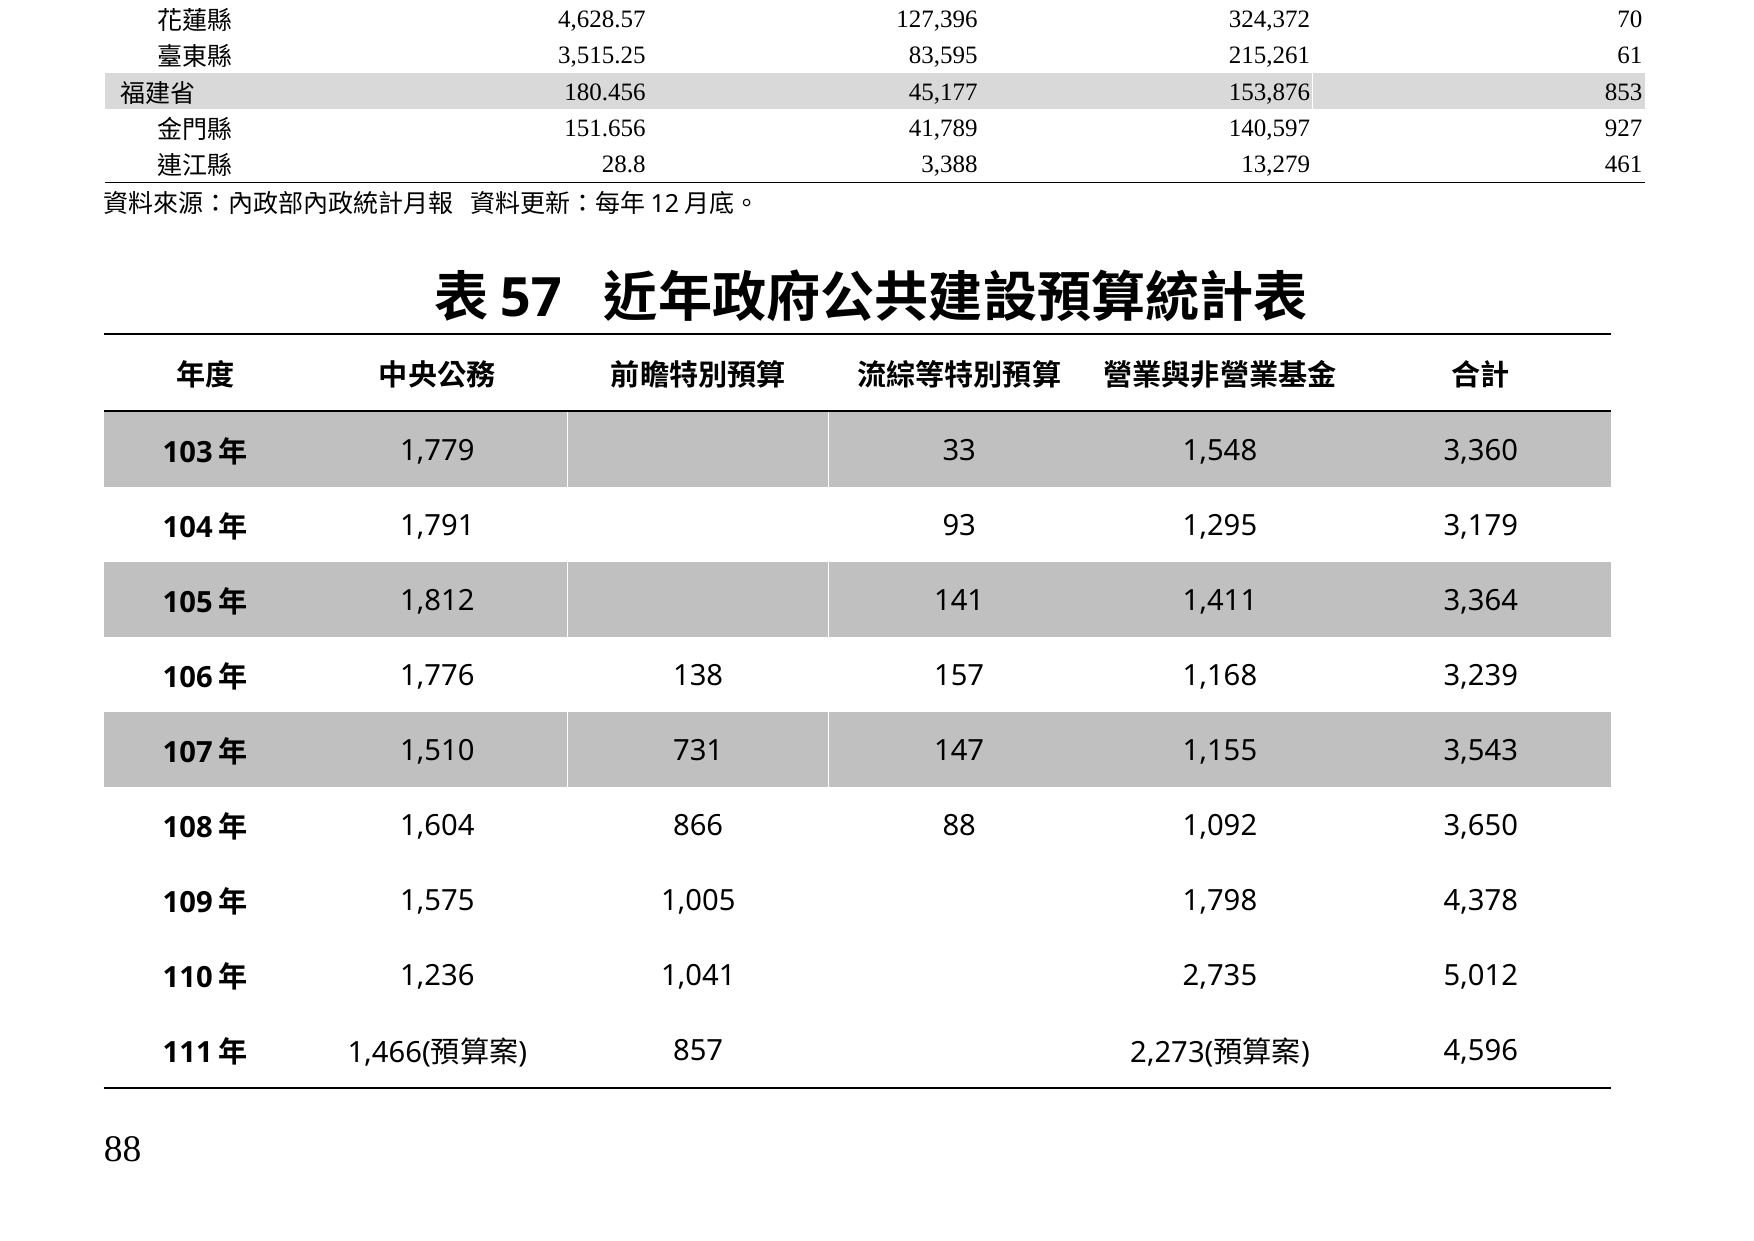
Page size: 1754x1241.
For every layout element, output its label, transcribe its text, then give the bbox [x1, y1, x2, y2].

table_cell 連江縣 [105, 146, 316, 182]
table_cell 138 [568, 637, 828, 712]
table_cell 70 [1313, 1, 1645, 37]
table_cell 153,876 [980, 73, 1312, 109]
table_cell 3,239 [1350, 637, 1611, 712]
table_cell 3,388 [648, 146, 980, 182]
table_cell 853 [1313, 73, 1645, 109]
table_cell 3,543 [1350, 712, 1611, 787]
table_cell 127,396 [648, 1, 980, 37]
table_cell 1,791 [307, 487, 567, 562]
table_cell 1,295 [1089, 487, 1350, 562]
table_cell 1,798 2,735 2,273(預算案) [1089, 862, 1350, 1087]
table_cell 106年 [104, 637, 307, 712]
table_cell 3,515.25 [316, 37, 648, 73]
table_cell 324,372 [980, 1, 1312, 37]
table_cell 151.656 [316, 109, 648, 146]
table_cell 金門縣 [105, 109, 316, 146]
table_cell 28.8 [316, 146, 648, 182]
table_cell 141 [829, 562, 1089, 637]
table_cell 93 [829, 487, 1089, 562]
table_cell 180.456 [316, 73, 648, 109]
table_header 前瞻特別預算 [568, 335, 828, 410]
table_cell 88 [829, 787, 1089, 862]
table_cell 109年 110年 111年 [104, 862, 307, 1087]
table_cell 41,789 [648, 109, 980, 146]
table_cell 157 [829, 637, 1089, 712]
table_header 中央公務 [307, 335, 567, 410]
table_cell 1,776 [307, 637, 567, 712]
table_cell 4,378 5,012 4,596 [1350, 862, 1611, 1087]
table_cell 1,548 [1089, 412, 1350, 487]
table_cell 1,168 [1089, 637, 1350, 712]
table_cell 4,628.57 [316, 1, 648, 37]
table_cell [568, 487, 828, 562]
table_cell 花蓮縣 [105, 1, 316, 37]
table_cell 3,179 [1350, 487, 1611, 562]
table_cell 461 [1313, 146, 1645, 182]
subtitle 表57 近年政府公共建設預算統計表 [103, 258, 1639, 333]
table_cell 108年 [104, 787, 307, 862]
table_cell 3,364 [1350, 562, 1611, 637]
table_cell 107年 [104, 712, 307, 787]
table_cell 83,595 [648, 37, 980, 73]
text 資料來源：內政部內政統計月報 資料更新：每年12月底。 [103, 183, 1639, 220]
table_cell 1,411 [1089, 562, 1350, 637]
table_cell 福建省 [105, 73, 316, 109]
table_cell 105年 [104, 562, 307, 637]
table_cell 927 [1313, 109, 1645, 146]
table_cell 45,177 [648, 73, 980, 109]
table_cell 33 [829, 412, 1089, 487]
table_cell 1,155 [1089, 712, 1350, 787]
table_header 年度 [104, 335, 307, 410]
table_cell 1,604 [307, 787, 567, 862]
table_cell 3,650 [1350, 787, 1611, 862]
table_cell 臺東縣 [105, 37, 316, 73]
table_cell 147 [829, 712, 1089, 787]
table_cell 61 [1313, 37, 1645, 73]
table_cell 13,279 [980, 146, 1312, 182]
table_cell 140,597 [980, 109, 1312, 146]
table_header 營業與非營業基金 [1089, 335, 1350, 410]
table_cell 1,510 [307, 712, 567, 787]
table_cell 104年 [104, 487, 307, 562]
table_cell 3,360 [1350, 412, 1611, 487]
table_cell 103年 [104, 412, 307, 487]
table_cell 1,779 [307, 412, 567, 487]
table_cell 215,261 [980, 37, 1312, 73]
table_cell 1,005 1,041 857 [568, 862, 828, 1087]
table_cell 1,092 [1089, 787, 1350, 862]
table_header 流綜等特別預算 [829, 335, 1089, 410]
table_cell 866 [568, 787, 828, 862]
table_cell 1,812 [307, 562, 567, 637]
table_cell [829, 862, 1089, 1087]
table_cell 731 [568, 712, 828, 787]
table_cell 1,575 1,236 1,466(預算案) [307, 862, 567, 1087]
table_header 合計 [1350, 335, 1611, 410]
table_cell [568, 562, 828, 637]
table_cell [568, 412, 828, 487]
